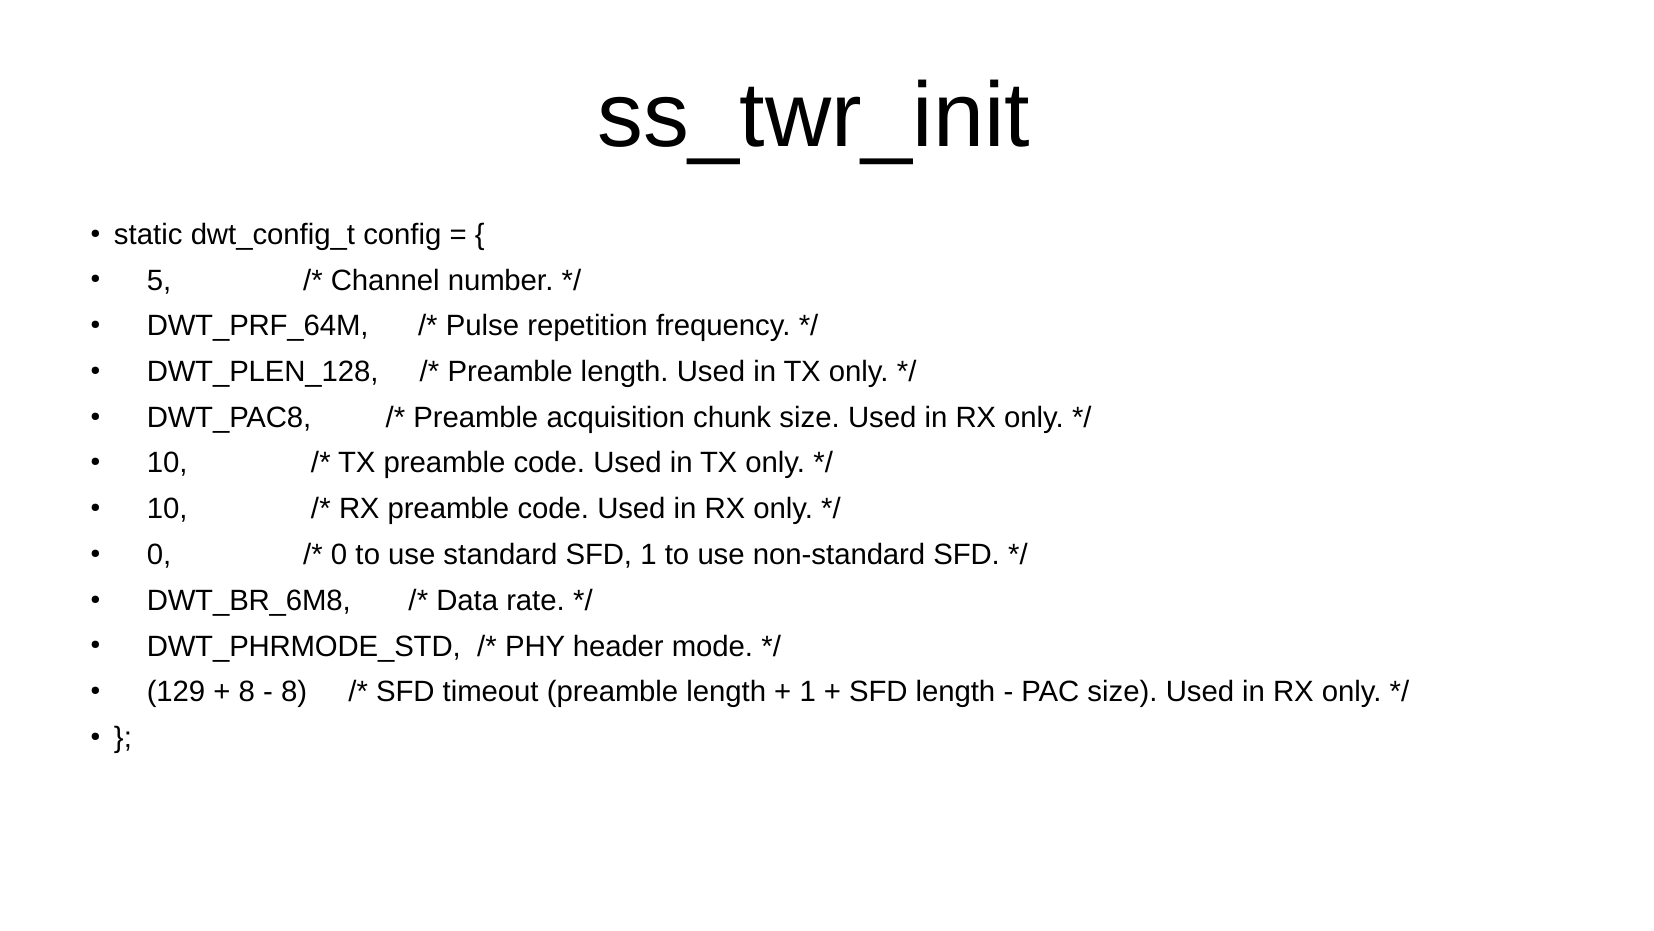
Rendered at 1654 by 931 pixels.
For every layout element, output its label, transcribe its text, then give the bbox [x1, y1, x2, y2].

list static dwt_config_t config = { 5, /* Channel number. */ DWT_PRF_64M, /* Pulse repetition frequency. */ DWT_PLEN_128, /* Preamble length. Used in TX only. */ DWT_PAC8, /* Preamble acquisition chunk size. Used in RX only. */ 10, /* TX preamble code. Used in TX only. */ 10, /* RX preamble code. Used in RX only. */ 0, /* 0 to use standard SFD, 1 to use non-standard SFD. */ DWT_BR_6M8, /* Data rate. */ DWT_PHRMODE_STD, /* PHY header mode. */ (129 + 8 - 8) /* SFD timeout (preamble length + 1 + SFD length - PAC size). Used in RX only. */ }; [82, 217, 1538, 758]
title ss_twr_init [82, 37, 1571, 193]
